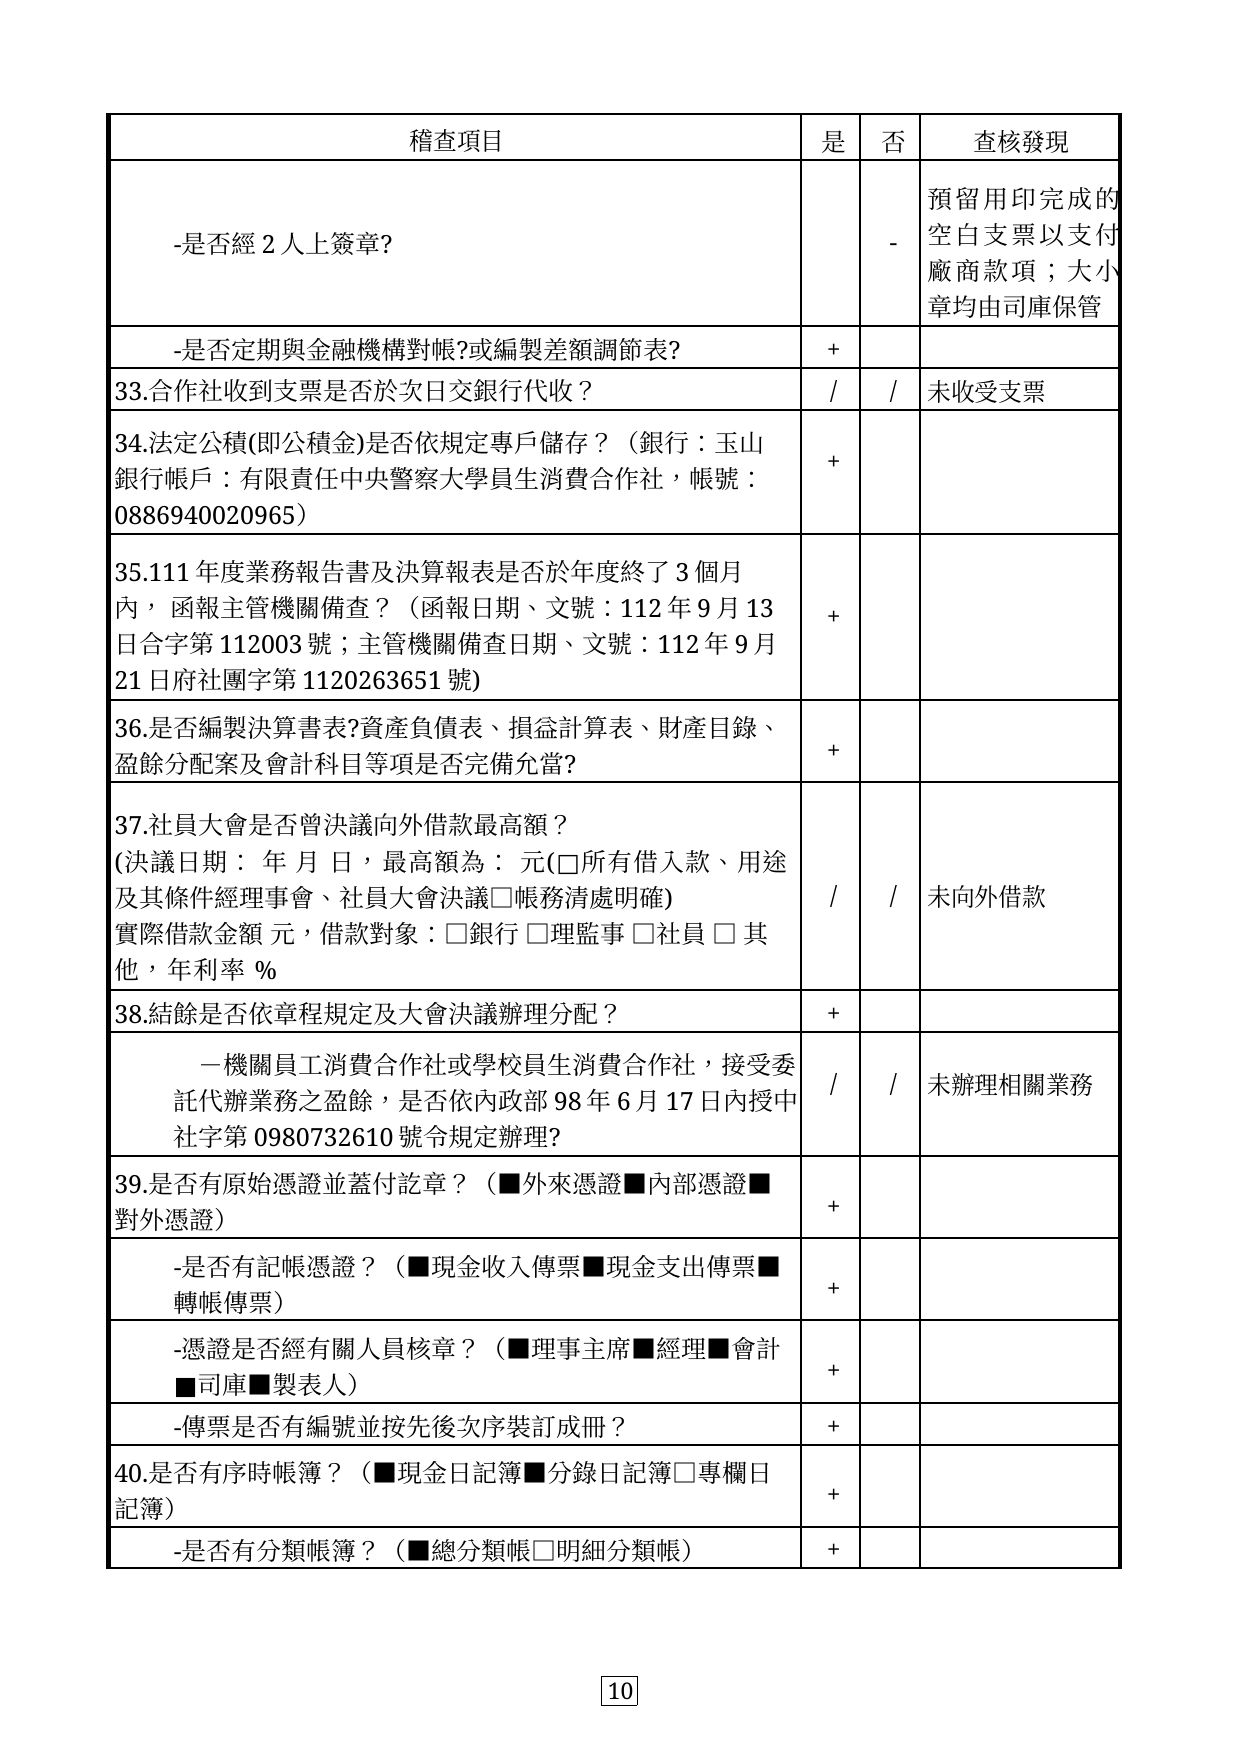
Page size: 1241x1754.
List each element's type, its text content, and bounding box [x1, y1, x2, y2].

table_cell + [802, 1446, 859, 1526]
table_cell [861, 701, 919, 781]
table_cell [861, 991, 919, 1031]
table_cell [921, 327, 1118, 367]
table_cell [861, 1528, 919, 1567]
table_cell [861, 1404, 919, 1443]
table_cell 36.是否編製決算書表?資產負債表、損益計算表、財產目錄、盈餘分配案及會計科目等項是否完備允當? [111, 701, 800, 781]
table_cell / [802, 1033, 859, 1155]
table_cell - [861, 161, 919, 325]
table_cell [861, 411, 919, 533]
table_cell 未向外借款 [921, 783, 1118, 989]
table_cell 33.合作社收到支票是否於次日交銀行代收？ [111, 369, 800, 409]
table_cell [921, 701, 1118, 781]
table_cell [921, 411, 1118, 533]
table_cell + [802, 1321, 859, 1402]
table_cell / [861, 1033, 919, 1155]
table_cell + [802, 327, 859, 367]
table_cell [921, 535, 1118, 699]
table_cell -是否定期與金融機構對帳?或編製差額調節表? [111, 327, 800, 367]
table_cell [861, 1239, 919, 1319]
table_cell + [802, 1528, 859, 1567]
table_cell 未辦理相關業務 [921, 1033, 1118, 1155]
table_cell [921, 1321, 1118, 1402]
table_cell / [802, 783, 859, 989]
table_cell [921, 1157, 1118, 1237]
table_cell 34.法定公積(即公積金)是否依規定專戶儲存？（銀行：玉山銀行帳戶：有限責任中央警察大學員生消費合作社，帳號： 0886940020965） [111, 411, 800, 533]
table_cell [861, 1321, 919, 1402]
table_cell -是否經2人上簽章? [111, 161, 800, 325]
table_cell / [861, 783, 919, 989]
table_cell [921, 1404, 1118, 1443]
table_cell + [802, 411, 859, 533]
table_cell [921, 1239, 1118, 1319]
table_cell + [802, 991, 859, 1031]
table_cell -憑證是否經有關人員核章？（■理事主席■經理■會計 ■司庫■製表人） [111, 1321, 800, 1402]
table_cell + [802, 1404, 859, 1443]
table_cell [861, 1157, 919, 1237]
table_cell [861, 1446, 919, 1526]
table_cell [861, 535, 919, 699]
table_cell + [802, 701, 859, 781]
table_cell 38.結餘是否依章程規定及大會決議辦理分配？ [111, 991, 800, 1031]
table_cell + [802, 1239, 859, 1319]
table_cell [861, 327, 919, 367]
table_cell + [802, 1157, 859, 1237]
table_cell 預留用印完成的空白支票以支付廠商款項；大小章均由司庫保管 [921, 161, 1118, 325]
table_cell 35.111年度業務報告書及決算報表是否於年度終了3個月內， 函報主管機關備查？（函報日期、文號：112年9月13日合字第112003號；主管機關備查日期、文號：112年9月21日府社團字第1120263651號) [111, 535, 800, 699]
table_cell -是否有分類帳簿？（■總分類帳□明細分類帳） [111, 1528, 800, 1567]
table_cell 未收受支票 [921, 369, 1118, 409]
table_cell / [802, 369, 859, 409]
table_cell [921, 1528, 1118, 1567]
table_cell 37.社員大會是否曾決議向外借款最高額？ (決議日期： 年 月 日，最高額為： 元(□所有借入款、用途及其條件經理事會、社員大會決議□帳務清處明確) 實際借款金額 元，借款對象：□銀行 □理監事 □社員 □ 其他，年利率 % [111, 783, 800, 989]
table_cell [921, 991, 1118, 1031]
table_cell + [802, 535, 859, 699]
table_header 稽查項目 [111, 115, 800, 159]
table_cell 39.是否有原始憑證並蓋付訖章？（■外來憑證■內部憑證■ 對外憑證） [111, 1157, 800, 1237]
table_cell [921, 1446, 1118, 1526]
table_header 查核發現 [921, 115, 1118, 159]
table_cell / [861, 369, 919, 409]
table_cell －機關員工消費合作社或學校員生消費合作社，接受委託代辦業務之盈餘，是否依內政部98年6月17日內授中社字第0980732610號令規定辦理? [111, 1033, 800, 1155]
table_cell [802, 161, 859, 325]
table_cell -是否有記帳憑證？（■現金收入傳票■現金支出傳票■ 轉帳傳票） [111, 1239, 800, 1319]
table_cell 40.是否有序時帳簿？（■現金日記簿■分錄日記簿□專欄日記簿） [111, 1446, 800, 1526]
table_cell -傳票是否有編號並按先後次序裝訂成冊？ [111, 1404, 800, 1443]
table_header 是 [802, 115, 859, 159]
table_header 否 [861, 115, 919, 159]
